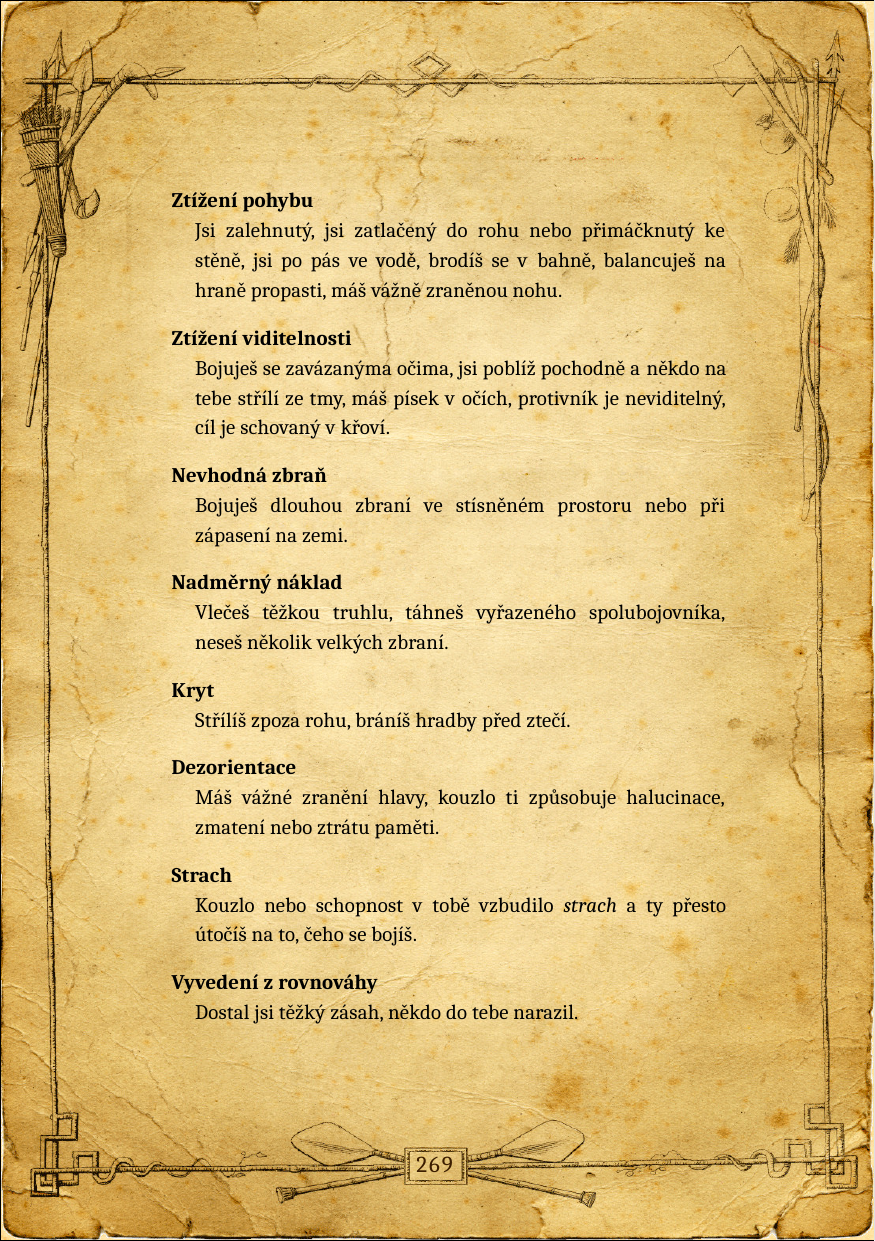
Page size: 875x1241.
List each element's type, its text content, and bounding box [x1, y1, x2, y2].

text Nadměrný náklad Vlečeš těžkou truhlu, táhneš vyřazeného spolubojovníka, neseš několik velkých zbraní. [171, 571, 726, 655]
text Vyvedení z⁠ rovnováhy Dostal jsi těžký zásah, někdo do tebe narazil. [171, 971, 726, 1024]
picture [1, 1, 874, 1240]
text Kryt Střílíš zpoza rohu, bráníš hradby před ztečí. [171, 678, 726, 732]
text Ztížení viditelnosti Bojuješ se zavázanýma očima, jsi poblíž pochodně a⁠ někdo na tebe střílí ze tmy, máš písek v⁠ očích, protivník je neviditelný, cíl je schovaný v⁠ křoví. [171, 326, 726, 440]
text Strach Kouzlo nebo schopnost v⁠ tobě vzbudilo strach a⁠ ty přesto útočíš na to, čeho se bojíš. [171, 863, 726, 947]
text Nevhodná zbraň Bojuješ dlouhou zbraní ve stísněném prostoru nebo při zápasení na zemi. [171, 464, 726, 547]
text Dezorientace Máš vážné zranění hlavy, kouzlo ti způsobuje halucinace, zmatení nebo ztrátu paměti. [171, 756, 726, 840]
text Ztížení pohybu Jsi zalehnutý, jsi zatlačený do rohu nebo přimáčknutý ke stěně, jsi po pás ve vodě, brodíš se v⁠ bahně, balancuješ na hraně propasti, máš vážně zraněnou nohu. [171, 189, 726, 303]
